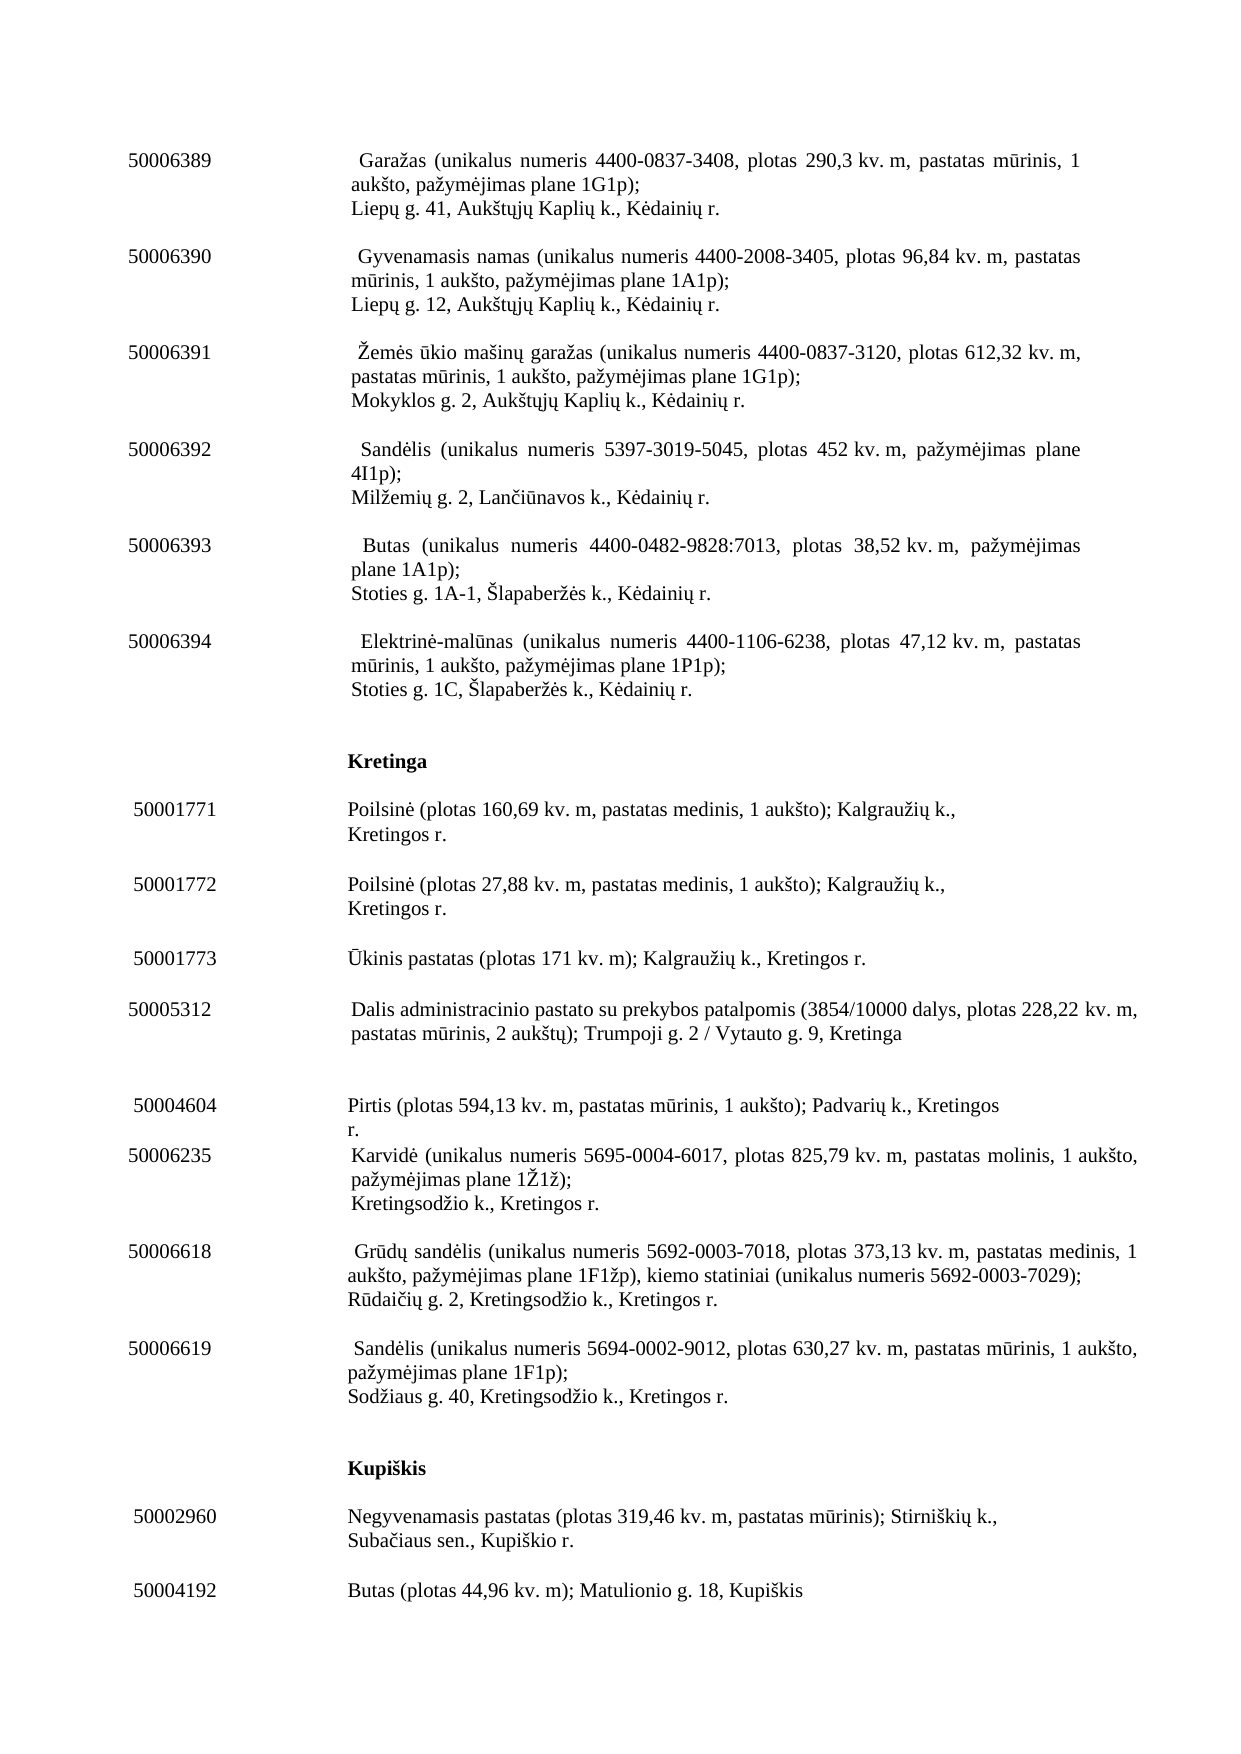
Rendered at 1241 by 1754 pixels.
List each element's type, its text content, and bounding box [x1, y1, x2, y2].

table_cell [1149, 946, 1159, 996]
table_cell [1149, 749, 1159, 773]
table_cell [101, 798, 117, 848]
table_cell [1190, 946, 1211, 996]
table_cell 50002960 [117, 1504, 336, 1554]
table_cell [101, 725, 117, 749]
table_cell [1140, 872, 1149, 922]
table_cell [1097, 1093, 1140, 1143]
table_cell [1022, 1093, 1067, 1143]
table_cell 50004192 [117, 1578, 336, 1629]
table_cell [117, 1480, 1149, 1504]
table_cell [1190, 1239, 1211, 1336]
table_cell [1190, 1093, 1211, 1143]
table_cell [1149, 1336, 1159, 1432]
table_cell [101, 773, 117, 797]
table_cell 50006618 [117, 1239, 336, 1336]
table_cell [1149, 922, 1159, 946]
table_cell [1159, 1069, 1190, 1093]
table_cell [1092, 244, 1097, 340]
table_cell [1140, 629, 1149, 725]
table_cell [101, 872, 117, 922]
table_cell [1149, 1432, 1159, 1456]
table_cell [1067, 798, 1092, 848]
table_cell [1149, 148, 1159, 244]
table_cell [1022, 1578, 1067, 1629]
table_cell [1140, 436, 1149, 533]
table_cell [1097, 533, 1140, 629]
table_cell [1159, 1432, 1190, 1456]
table_cell [1149, 848, 1159, 872]
table_cell [1159, 996, 1190, 1069]
table_cell [1149, 1239, 1159, 1336]
table_cell [1022, 1504, 1067, 1554]
table_cell [101, 629, 117, 725]
table_cell [1140, 798, 1149, 848]
table_cell [1092, 340, 1097, 436]
table_cell [1097, 629, 1140, 725]
table_cell [101, 1336, 117, 1432]
table_cell [1190, 1432, 1211, 1456]
table_cell [1190, 725, 1211, 749]
table_cell [1149, 996, 1159, 1069]
table_cell [1159, 1554, 1190, 1578]
table_cell 50006394 [117, 629, 336, 725]
table_cell [1190, 1480, 1211, 1504]
table_cell [101, 1504, 117, 1554]
table_cell [1159, 340, 1190, 436]
table_cell [1149, 725, 1159, 749]
table_cell [101, 749, 117, 773]
table_cell [1159, 1336, 1190, 1432]
table_cell [117, 749, 336, 773]
table_cell Grūdų sandėlis (unikalus numeris 5692-0003-7018, plotas 373,13 kv. m, pastatas medinis, 1 aukšto, pažymėjimas plane 1F1žp), kiemo statiniai (unikalus numeris 5692-0003-7029); Rūdaičių g. 2, Kretingsodžio k., Kretingos r. [336, 1239, 1149, 1336]
table_cell [101, 1554, 117, 1578]
table_cell [1190, 148, 1211, 244]
table_cell [101, 148, 117, 244]
table_cell [101, 1093, 117, 1143]
table_cell Pirtis (plotas 594,13 kv. m, pastatas mūrinis, 1 aukšto); Padvarių k., Kretingos r. [336, 1093, 1022, 1143]
table_cell [101, 946, 117, 996]
table_cell 50001771 [117, 798, 336, 848]
table_cell [1140, 946, 1149, 996]
table_cell [101, 1578, 117, 1629]
table_cell [1159, 629, 1190, 725]
table_cell [1190, 1456, 1211, 1480]
table_cell [1159, 749, 1190, 773]
table_cell Sandėlis (unikalus numeris 5397-3019-5045, plotas 452 kv. m, pažymėjimas plane 4I1p); Milžemių g. 2, Lančiūnavos k., Kėdainių r. [336, 436, 1092, 533]
table_cell [117, 1554, 1149, 1578]
table_cell 50006392 [117, 436, 336, 533]
table_cell [1092, 946, 1097, 996]
table_cell [1140, 1504, 1149, 1554]
table_cell [1190, 996, 1211, 1069]
table_cell Sandėlis (unikalus numeris 5694-0002-9012, plotas 630,27 kv. m, pastatas mūrinis, 1 aukšto, pažymėjimas plane 1F1p); Sodžiaus g. 40, Kretingsodžio k., Kretingos r. [336, 1336, 1149, 1432]
table_cell [101, 533, 117, 629]
table_cell 50006390 [117, 244, 336, 340]
table_cell [1190, 1143, 1211, 1239]
table_cell [1097, 244, 1140, 340]
table_cell [1097, 1504, 1140, 1554]
table_cell [1190, 436, 1211, 533]
table_cell [1149, 340, 1159, 436]
table_cell [1149, 1456, 1159, 1480]
table_cell [1190, 872, 1211, 922]
table_cell [1149, 533, 1159, 629]
table_cell [1190, 922, 1211, 946]
table_cell [117, 773, 1149, 797]
table_cell [1092, 872, 1097, 922]
table_cell [101, 1239, 117, 1336]
table_cell [1022, 946, 1067, 996]
table_cell [1092, 798, 1097, 848]
table_cell 50006235 [117, 1143, 336, 1239]
table_cell [1159, 436, 1190, 533]
table_cell Butas (plotas 44,96 kv. m); Matulionio g. 18, Kupiškis [336, 1578, 1022, 1629]
table_cell [1149, 872, 1159, 922]
table_cell [117, 848, 1149, 872]
table_cell [1149, 1069, 1159, 1093]
table_cell [1149, 1093, 1159, 1143]
table_cell [1140, 1578, 1149, 1629]
table_cell [1190, 244, 1211, 340]
table_cell [1149, 436, 1159, 533]
table_cell [1097, 798, 1140, 848]
table_cell [1140, 148, 1149, 244]
table_cell Elektrinė-malūnas (unikalus numeris 4400-1106-6238, plotas 47,12 kv. m, pastatas mūrinis, 1 aukšto, pažymėjimas plane 1P1p); Stoties g. 1C, Šlapaberžės k., Kėdainių r. [336, 629, 1092, 725]
table_cell [1097, 946, 1140, 996]
table_cell Gyvenamasis namas (unikalus numeris 4400-2008-3405, plotas 96,84 kv. m, pastatas mūrinis, 1 aukšto, pažymėjimas plane 1A1p); Liepų g. 12, Aukštųjų Kaplių k., Kėdainių r. [336, 244, 1092, 340]
table_cell [1159, 244, 1190, 340]
table_cell [1159, 1093, 1190, 1143]
table_cell Kretinga [336, 749, 1149, 773]
table_cell [1149, 773, 1159, 797]
table_cell 50005312 [117, 996, 336, 1069]
table_cell Poilsinė (plotas 27,88 kv. m, pastatas medinis, 1 aukšto); Kalgraužių k., Kretingos r. [336, 872, 1022, 922]
table_cell [1092, 148, 1097, 244]
table_cell [1159, 1239, 1190, 1336]
table_cell [1149, 798, 1159, 848]
table_cell [1159, 1578, 1190, 1629]
table_cell [1149, 1554, 1159, 1578]
table_cell 50006389 [117, 148, 336, 244]
table_cell [1067, 1093, 1092, 1143]
table_cell [117, 1432, 1149, 1456]
table_cell [117, 1069, 1149, 1093]
table_cell [117, 922, 1149, 946]
table_cell [1092, 1093, 1097, 1143]
table_cell [117, 1456, 336, 1480]
table_cell [1097, 340, 1140, 436]
table_cell [1092, 629, 1097, 725]
table_cell 50004604 [117, 1093, 336, 1143]
table_cell Garažas (unikalus numeris 4400-0837-3408, plotas 290,3 kv. m, pastatas mūrinis, 1 aukšto, pažymėjimas plane 1G1p); Liepų g. 41, Aukštųjų Kaplių k., Kėdainių r. [336, 148, 1092, 244]
table_cell [1067, 946, 1092, 996]
table_cell [1022, 872, 1067, 922]
table_cell [1190, 1069, 1211, 1093]
table_cell [1190, 1629, 1211, 1653]
table_cell [1140, 533, 1149, 629]
table_cell 50006619 [117, 1336, 336, 1432]
table_cell [1149, 244, 1159, 340]
table_cell 50006391 [117, 340, 336, 436]
table_cell Karvidė (unikalus numeris 5695-0004-6017, plotas 825,79 kv. m, pastatas molinis, 1 aukšto, pažymėjimas plane 1Ž1ž); Kretingsodžio k., Kretingos r. [336, 1143, 1149, 1239]
table_cell [1149, 1480, 1159, 1504]
table_cell [101, 1629, 117, 1653]
table_cell [1190, 340, 1211, 436]
table_cell [1190, 1336, 1211, 1432]
table_cell [1159, 1480, 1190, 1504]
table_cell Kupiškis [336, 1456, 1149, 1480]
table_cell Ūkinis pastatas (plotas 171 kv. m); Kalgraužių k., Kretingos r. [336, 946, 1022, 996]
table_cell Negyvenamasis pastatas (plotas 319,46 kv. m, pastatas mūrinis); Stirniškių k., Subačiaus sen., Kupiškio r. [336, 1504, 1022, 1554]
table_cell [1097, 1578, 1140, 1629]
table_cell [1067, 872, 1092, 922]
table_cell [101, 1432, 117, 1456]
table_cell [1097, 148, 1140, 244]
table_cell 50001772 [117, 872, 336, 922]
table_cell [1149, 629, 1159, 725]
table_cell [1190, 798, 1211, 848]
table_cell [101, 340, 117, 436]
table_cell [1097, 872, 1140, 922]
table_cell [1190, 1554, 1211, 1578]
table_cell Dalis administracinio pastato su prekybos patalpomis (3854/10000 dalys, plotas 228,22 kv. m, pastatas mūrinis, 2 aukštų); Trumpoji g. 2 / Vytauto g. 9, Kretinga [336, 996, 1149, 1069]
table_cell [1140, 244, 1149, 340]
table_cell [1159, 946, 1190, 996]
table_cell [1190, 533, 1211, 629]
table_cell [117, 725, 1149, 749]
table_cell [101, 436, 117, 533]
table_cell [1022, 798, 1067, 848]
table_cell [1159, 1629, 1190, 1653]
table_cell [1159, 725, 1190, 749]
table_cell [101, 1143, 117, 1239]
table_cell [1190, 773, 1211, 797]
table_cell [1190, 749, 1211, 773]
table_cell [1159, 533, 1190, 629]
table_cell [1097, 436, 1140, 533]
table_cell Žemės ūkio mašinų garažas (unikalus numeris 4400-0837-3120, plotas 612,32 kv. m, pastatas mūrinis, 1 aukšto, pažymėjimas plane 1G1p); Mokyklos g. 2, Aukštųjų Kaplių k., Kėdainių r. [336, 340, 1092, 436]
table_cell [1159, 773, 1190, 797]
table_cell [101, 1456, 117, 1480]
table_cell [1190, 848, 1211, 872]
table_cell [1140, 340, 1149, 436]
table_cell [101, 922, 117, 946]
table_cell [1149, 1578, 1159, 1629]
table_cell [1190, 1504, 1211, 1554]
table_cell [1159, 1456, 1190, 1480]
table_cell [101, 1480, 117, 1504]
table_cell [1159, 148, 1190, 244]
table_cell [1092, 1578, 1097, 1629]
table_cell [117, 1629, 1149, 1653]
table_cell [1159, 1504, 1190, 1554]
table_cell [101, 996, 117, 1069]
table_cell [1140, 1093, 1149, 1143]
table_cell [101, 244, 117, 340]
table_cell [1067, 1578, 1092, 1629]
table_cell [1159, 848, 1190, 872]
table_cell [1190, 1578, 1211, 1629]
table_cell 50001773 [117, 946, 336, 996]
table_cell Butas (unikalus numeris 4400-0482-9828:7013, plotas 38,52 kv. m, pažymėjimas plane 1A1p); Stoties g. 1A-1, Šlapaberžės k., Kėdainių r. [336, 533, 1092, 629]
table_cell [101, 848, 117, 872]
table_cell [1149, 1629, 1159, 1653]
table_cell [1092, 533, 1097, 629]
table_cell [101, 1069, 117, 1093]
table_cell [1159, 922, 1190, 946]
table_cell 50006393 [117, 533, 336, 629]
table_cell [1092, 436, 1097, 533]
table_cell [1067, 1504, 1092, 1554]
table_cell [1190, 629, 1211, 725]
table_cell [1149, 1143, 1159, 1239]
table_cell [1159, 1143, 1190, 1239]
table_cell [1159, 798, 1190, 848]
table_cell [1149, 1504, 1159, 1554]
table_cell [1159, 872, 1190, 922]
table_cell [1092, 1504, 1097, 1554]
table_cell Poilsinė (plotas 160,69 kv. m, pastatas medinis, 1 aukšto); Kalgraužių k., Kretingos r. [336, 798, 1022, 848]
